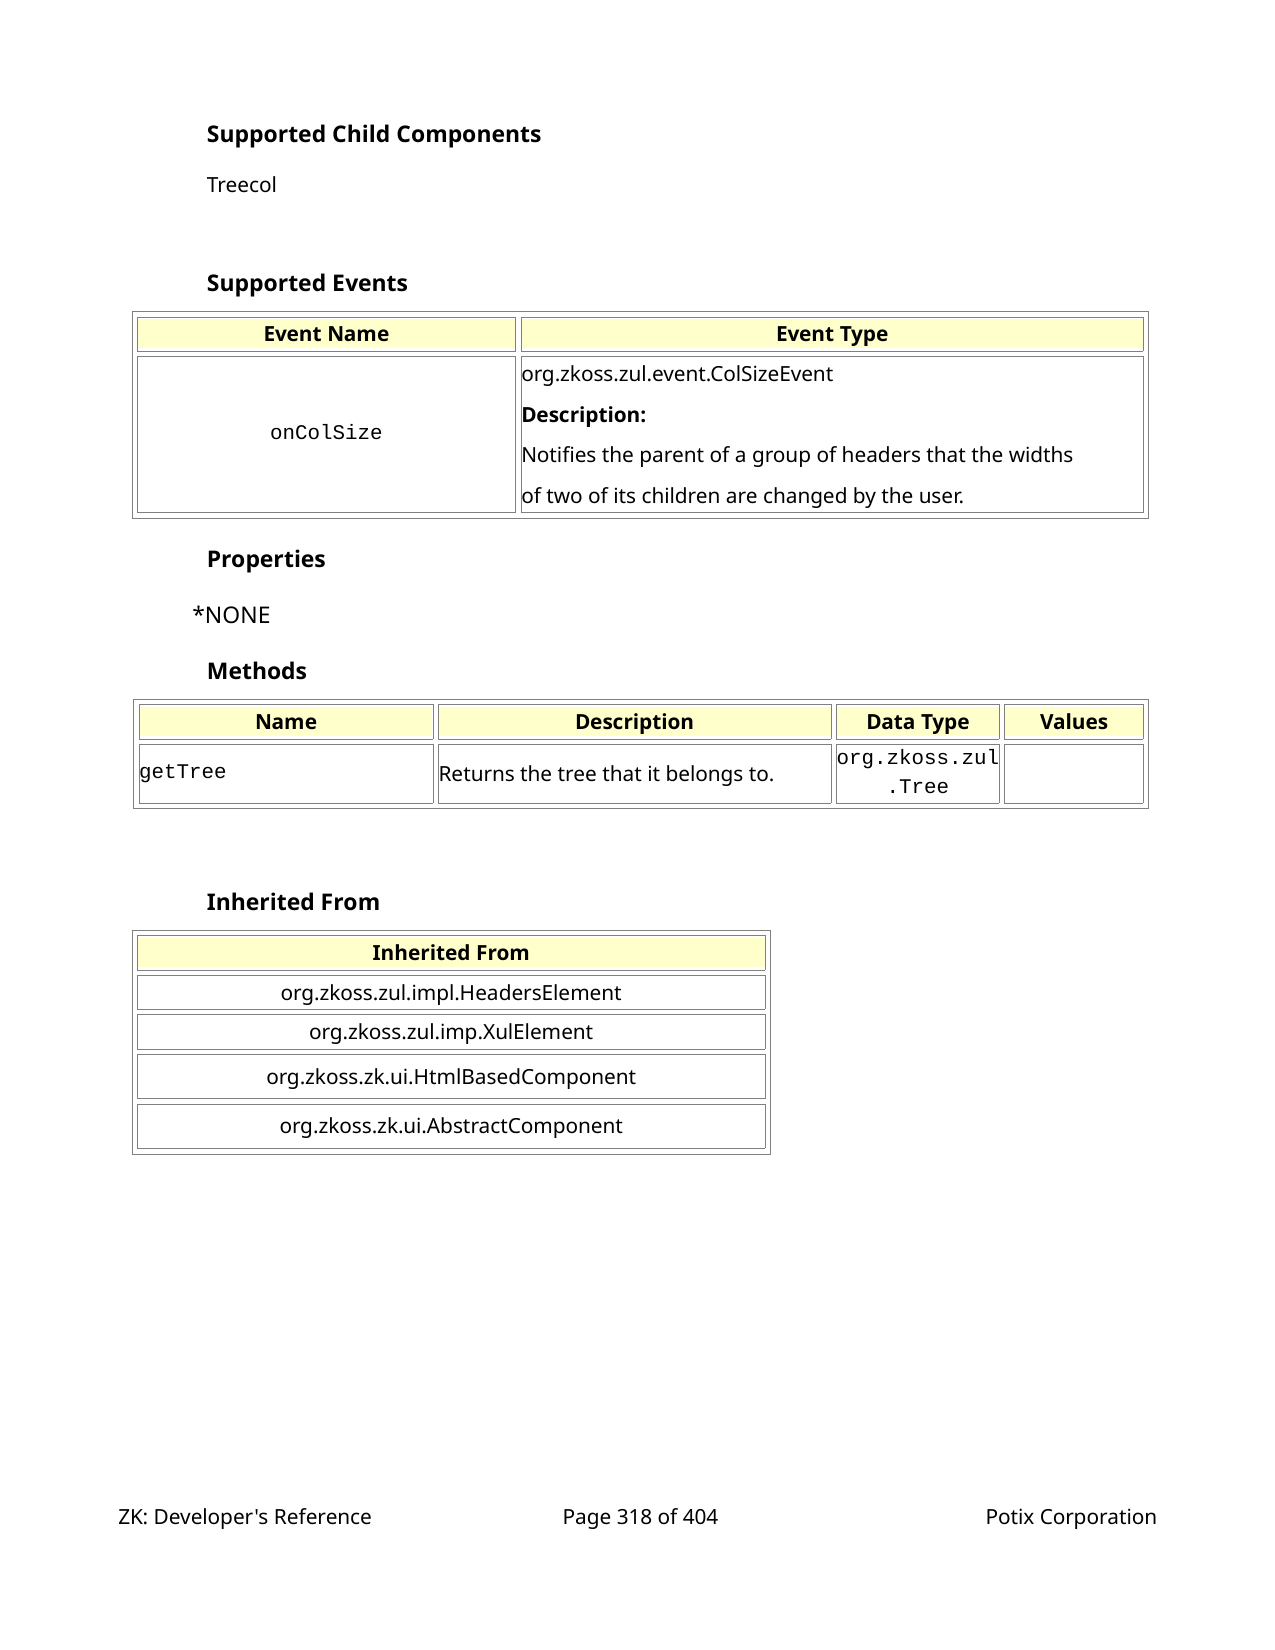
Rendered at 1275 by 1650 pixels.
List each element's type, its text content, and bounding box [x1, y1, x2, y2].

table_header Event Name [134, 312, 518, 351]
table_header Data Type [834, 700, 1002, 738]
table_header Inherited From [134, 931, 768, 969]
subtitle Inherited From [207, 886, 1157, 917]
subtitle Supported Events [207, 267, 1157, 299]
text *NONE [118, 599, 1157, 630]
table_cell [1002, 739, 1146, 803]
subtitle Properties [207, 543, 1157, 574]
table_header Event Type [518, 312, 1146, 351]
subtitle Methods [207, 655, 1157, 686]
table_cell org.zkoss.zk.ui.AbstractComponent [134, 1098, 768, 1148]
table_cell getTree [136, 739, 435, 803]
table_cell org.zkoss.zk.ui.HtmlBasedComponent [134, 1049, 768, 1098]
table_cell org.zkoss.zul.imp.XulElement [134, 1009, 768, 1048]
table_cell Returns the tree that it belongs to. [435, 739, 833, 803]
table_header Name [136, 700, 435, 738]
subtitle Supported Child Components [207, 118, 1157, 149]
table_header Values [1002, 700, 1146, 738]
table_cell onColSize [134, 351, 518, 512]
table_cell [1005, 745, 1143, 803]
text Treecol [207, 170, 1157, 198]
table_cell org.zkoss.zul.impl.HeadersElement [134, 970, 768, 1009]
table_header Description [435, 700, 833, 738]
table_cell org.zkoss.zul.Tree [834, 739, 1002, 803]
table_cell org.zkoss.zul.event.ColSizeEvent Description: Notifies the parent of a group of headers that the widths of two of its children are changed by the user. [518, 351, 1146, 512]
